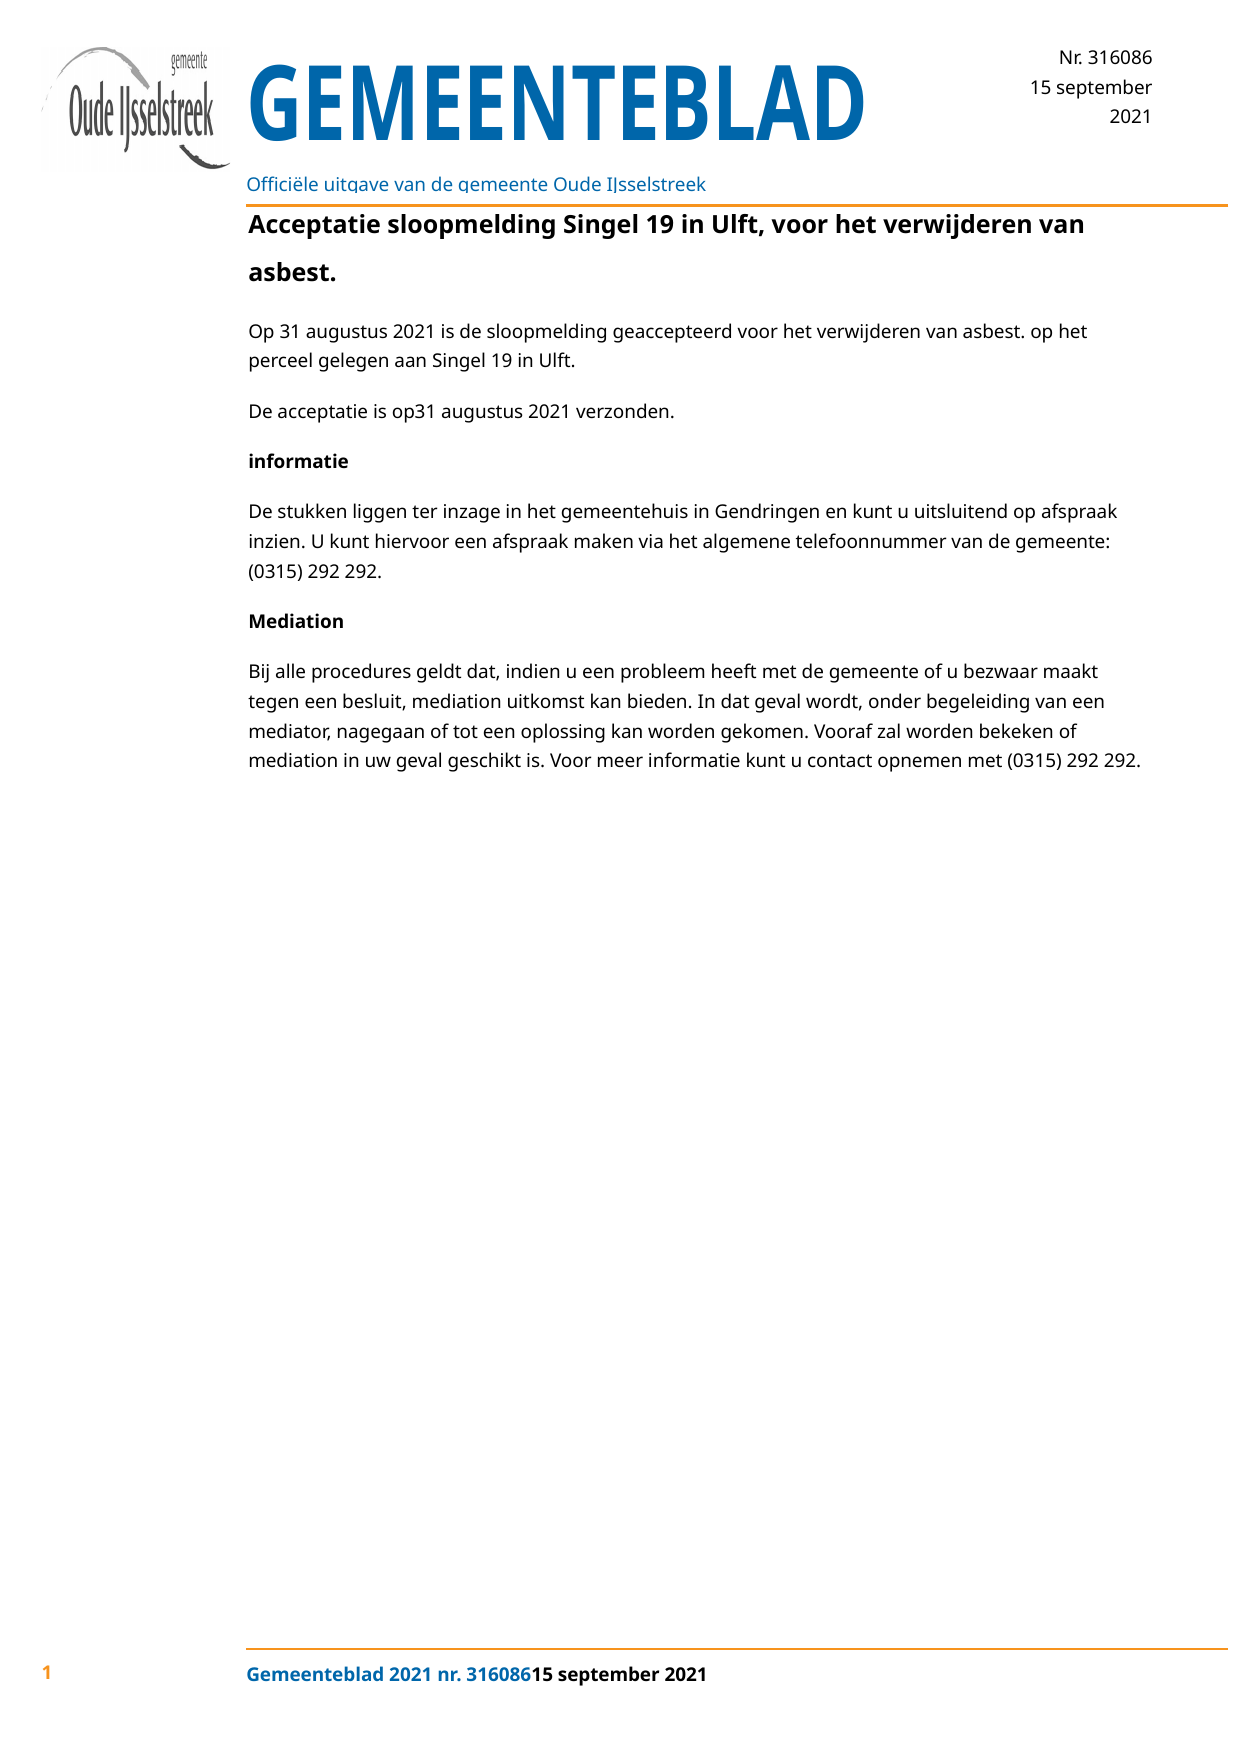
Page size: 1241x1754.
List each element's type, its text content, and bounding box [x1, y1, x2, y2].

picture [41, 47, 231, 172]
text De acceptatie is op31 augustus 2021 verzonden. [248, 398, 1152, 424]
text De stukken liggen ter inzage in het gemeentehuis in Gendringen en kunt u uitsluitend op afspraak inzien. U kunt hiervoor een afspraak maken via het algemene telefoonnummer van de gemeente: (0315) 292 292. [248, 499, 1152, 584]
text informatie [248, 448, 1152, 474]
text Op 31 augustus 2021 is de sloopmelding geaccepteerd voor het verwijderen van asbest. op het perceel gelegen aan Singel 19 in Ulft. [248, 318, 1152, 373]
text Bij alle procedures geldt dat, indien u een probleem heeft met de gemeente of u bezwaar maakt tegen een besluit, mediation uitkomst kan bieden. In dat geval wordt, onder begeleiding van een mediator, nagegaan of tot een oplossing kan worden gekomen. Vooraf zal worden bekeken of mediation in uw geval geschikt is. Voor meer informatie kunt u contact opnemen met (0315) 292 292. [248, 659, 1152, 773]
text Acceptatie sloopmelding Singel 19 in Ulft, voor het verwijderen van asbest. [248, 207, 1152, 288]
text Mediation [248, 608, 1152, 634]
